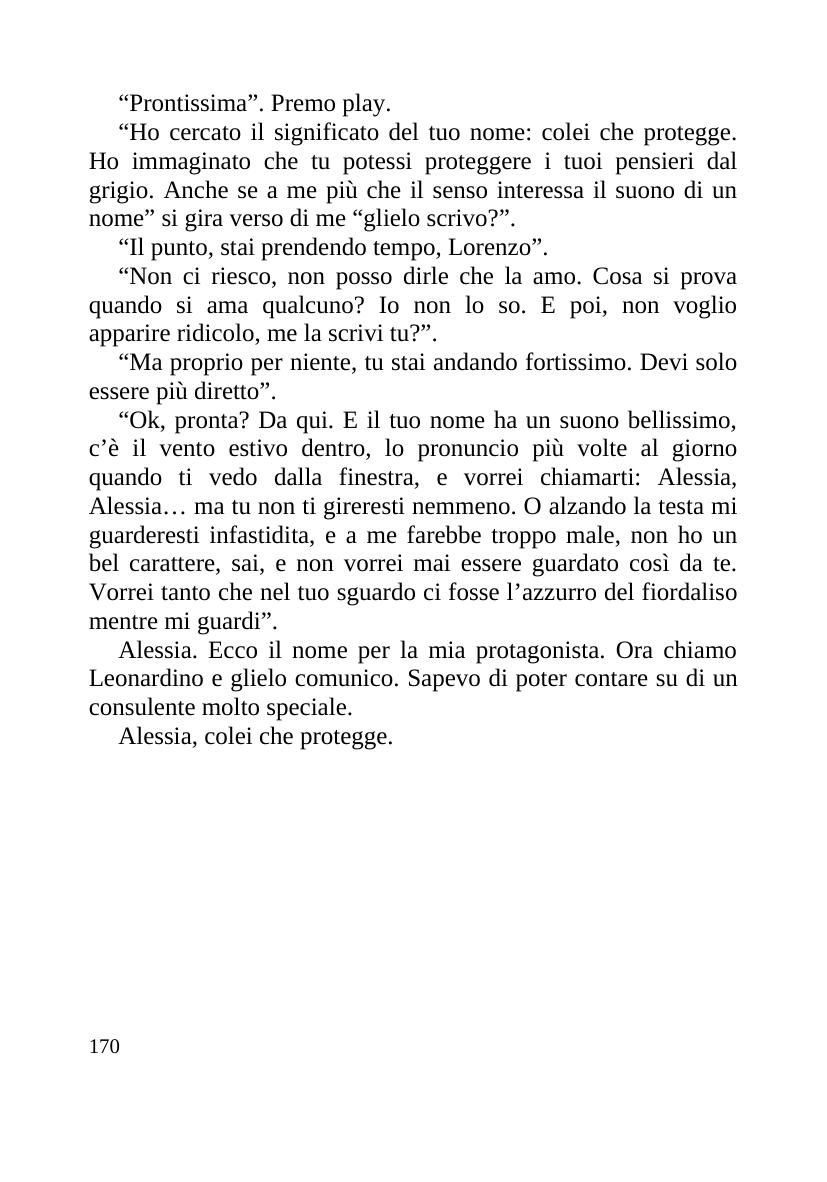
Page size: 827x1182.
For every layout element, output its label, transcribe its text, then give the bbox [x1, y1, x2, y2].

text “Prontissima”. Premo play. [88, 88, 738, 117]
text “Ok, pronta? Da qui. E il tuo nome ha un suono bellissimo, c’è il vento estivo dentro, lo pronuncio più volte al giorno quando ti vedo dalla finestra, e vorrei chiamarti: Alessia, Alessia… ma tu non ti gireresti nemmeno. O alzando la testa mi guarderesti infastidita, e a me farebbe troppo male, non ho un bel carattere, sai, e non vorrei mai essere guardato così da te. Vorrei tanto che nel tuo sguardo ci fosse l’azzurro del fiordaliso mentre mi guardi”. [88, 405, 738, 635]
text Alessia, colei che protegge. [88, 721, 738, 750]
text “Il punto, stai prendendo tempo, Lorenzo”. [88, 232, 738, 261]
text Alessia. Ecco il nome per la mia protagonista. Ora chiamo Leonardino e glielo comunico. Sapevo di poter contare su di un consulente molto speciale. [88, 635, 738, 721]
text “Ma proprio per niente, tu stai andando fortissimo. Devi solo essere più diretto”. [88, 347, 738, 405]
text “Non ci riesco, non posso dirle che la amo. Cosa si prova quando si ama qualcuno? Io non lo so. E poi, non voglio apparire ridicolo, me la scrivi tu?”. [88, 261, 738, 347]
text “Ho cercato il significato del tuo nome: colei che protegge. Ho immaginato che tu potessi proteggere i tuoi pensieri dal grigio. Anche se a me più che il senso interessa il suono di un nome” si gira verso di me “glielo scrivo?”. [88, 117, 738, 232]
